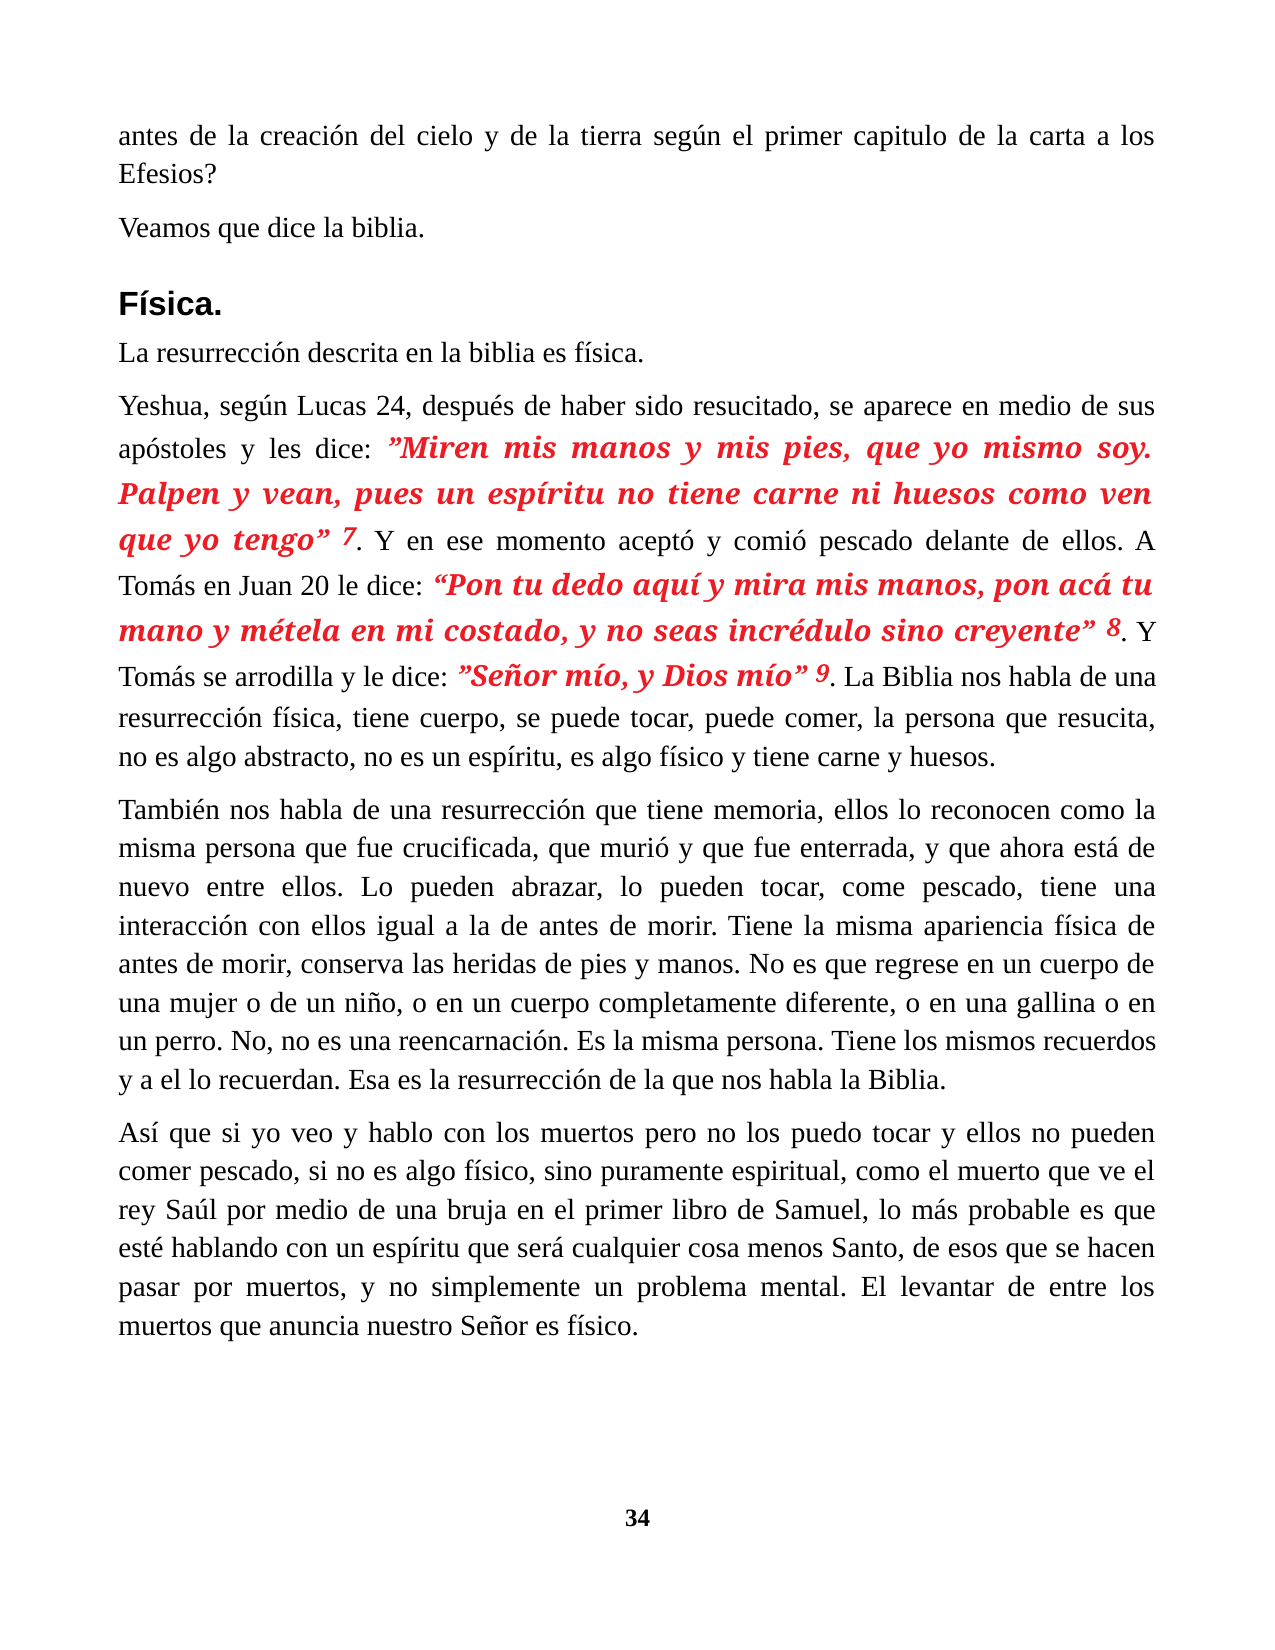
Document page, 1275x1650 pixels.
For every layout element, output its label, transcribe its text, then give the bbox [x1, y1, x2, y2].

text La resurrección descrita en la biblia es física. [118, 335, 1157, 368]
text antes de la creación del cielo y de la tierra según el primer capitulo de la carta a los Efesios? [118, 118, 1157, 190]
subtitle Física. [118, 284, 1157, 322]
text Yeshua, según Lucas 24, después de haber sido resucitado, se aparece en medio de sus apóstoles y les dice: ”Miren mis manos y mis pies, que yo mismo soy. Palpen y vean, pues un espíritu no tiene carne ni huesos como ven que yo tengo” . Y en ese momento aceptó y comió pescado delante de ellos. A Tomás en Juan 20 le dice: “Pon tu dedo aquí y mira mis manos, pon acá tu mano y métela en mi costado, y no seas incrédulo sino creyente” . Y Tomás se arrodilla y le dice: ”Señor mío, y Dios mío” . La Biblia nos habla de una resurrección física, tiene cuerpo, se puede tocar, puede comer, la persona que resucita, no es algo abstracto, no es un espíritu, es algo físico y tiene carne y huesos. [118, 388, 1157, 772]
text También nos habla de una resurrección que tiene memoria, ellos lo reconocen como la misma persona que fue crucificada, que murió y que fue enterrada, y que ahora está de nuevo entre ellos. Lo pueden abrazar, lo pueden tocar, come pescado, tiene una interacción con ellos igual a la de antes de morir. Tiene la misma apariencia física de antes de morir, conserva las heridas de pies y manos. No es que regrese en un cuerpo de una mujer o de un niño, o en un cuerpo completamente diferente, o en una gallina o en un perro. No, no es una reencarnación. Es la misma persona. Tiene los mismos recuerdos y a el lo recuerdan. Esa es la resurrección de la que nos habla la Biblia. [118, 792, 1157, 1095]
text Así que si yo veo y hablo con los muertos pero no los puedo tocar y ellos no pueden comer pescado, si no es algo físico, sino puramente espiritual, como el muerto que ve el rey Saúl por medio de una bruja en el primer libro de Samuel, lo más probable es que esté hablando con un espíritu que será cualquier cosa menos Santo, de esos que se hacen pasar por muertos, y no simplemente un problema mental. El levantar de entre los muertos que anuncia nuestro Señor es físico. [118, 1115, 1157, 1341]
text Veamos que dice la biblia. [118, 210, 1157, 243]
